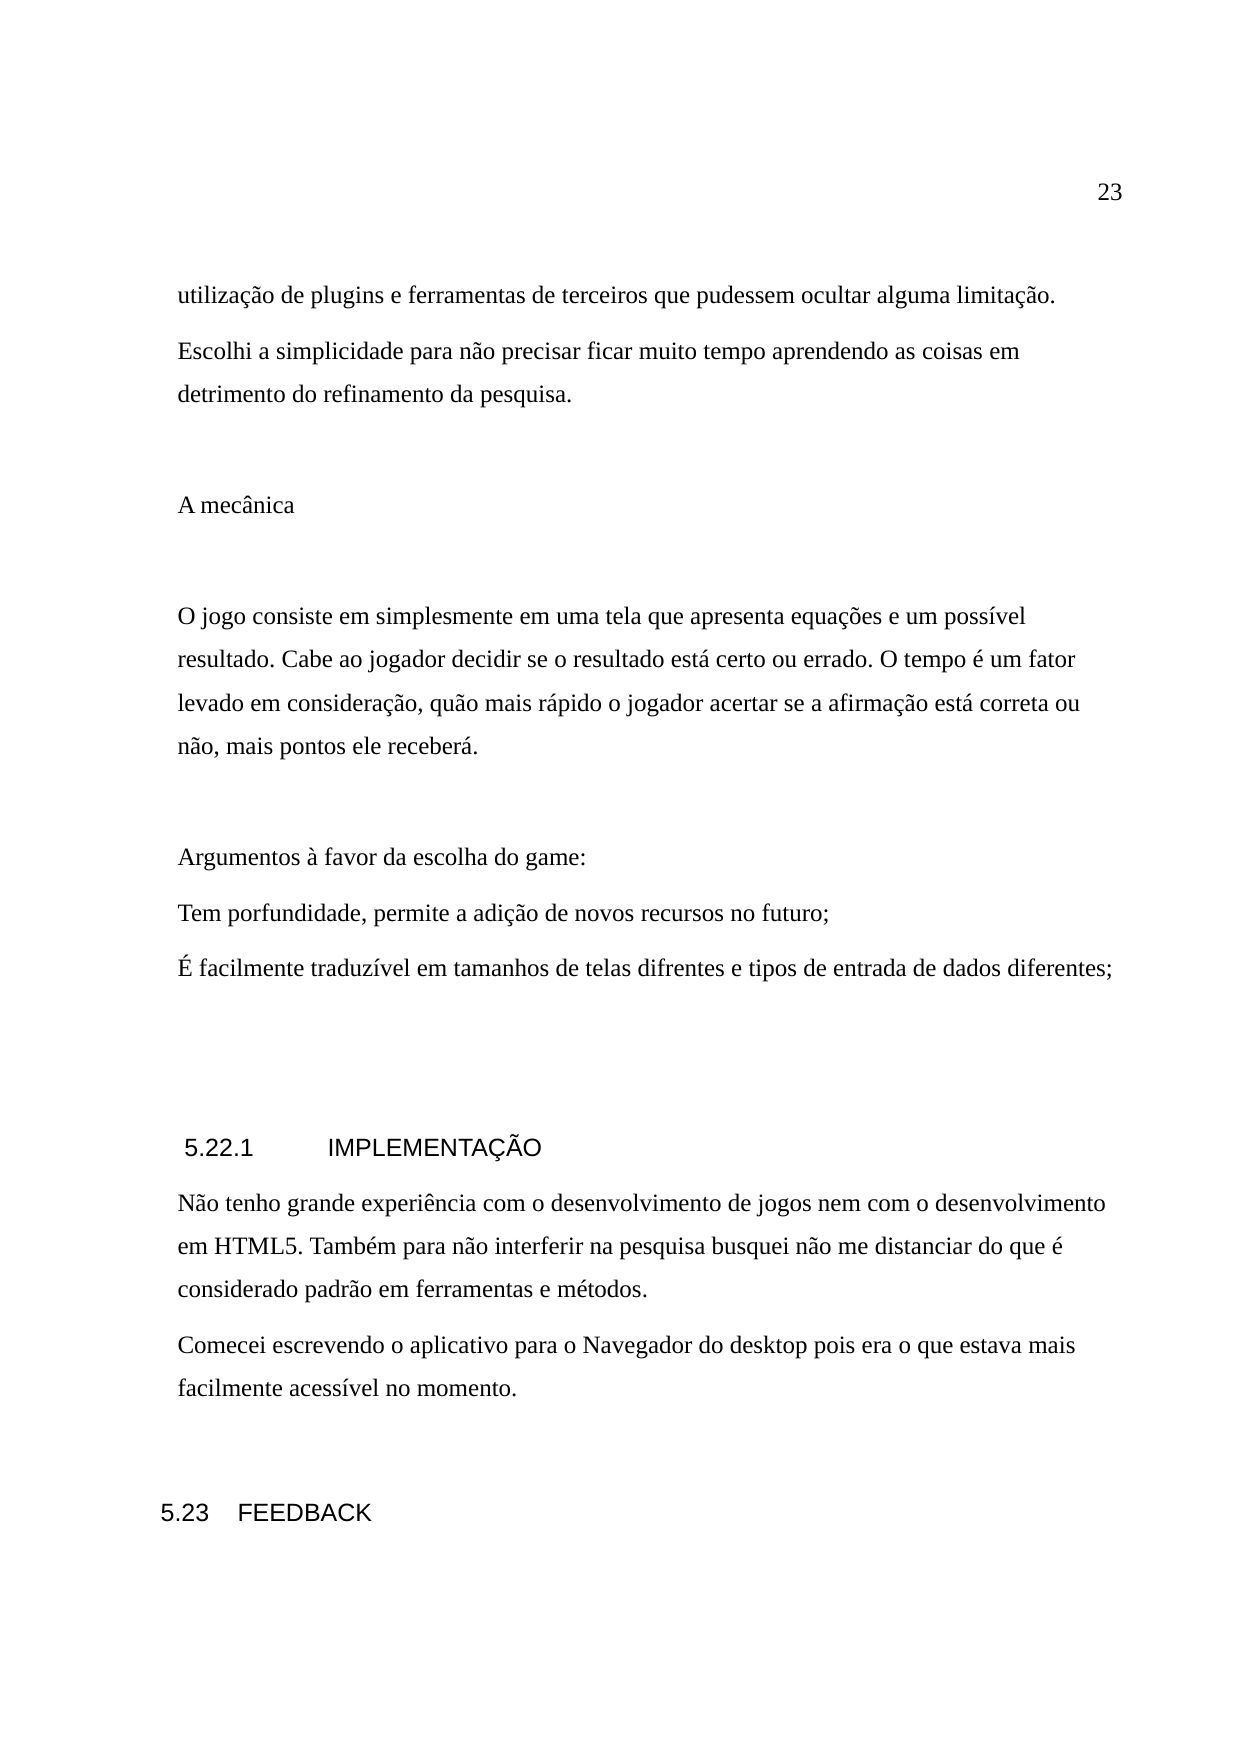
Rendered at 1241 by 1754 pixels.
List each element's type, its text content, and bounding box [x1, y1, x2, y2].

text Argumentos à favor da escolha do game: [177, 842, 1122, 871]
text Comecei escrevendo o aplicativo para o Navegador do desktop pois era o que estava mais facilmente acessível no momento. [177, 1330, 1122, 1402]
text utilização de plugins e ferramentas de terceiros que pudessem ocultar alguma limitação. [177, 280, 1122, 309]
subtitle IMPLEMENTAÇÃO [177, 1133, 1122, 1162]
text Não tenho grande experiência com o desenvolvimento de jogos nem com o desenvolvimento em HTML5. Também para não interferir na pesquisa busquei não me distanciar do que é considerado padrão em ferramentas e métodos. [177, 1188, 1122, 1303]
text É facilmente traduzível em tamanhos de telas difrentes e tipos de entrada de dados diferentes; [177, 953, 1122, 982]
subtitle FEEDBACK [153, 1498, 1122, 1526]
text Escolhi a simplicidade para não precisar ficar muito tempo aprendendo as coisas em detrimento do refinamento da pesquisa. [177, 336, 1122, 408]
text Tem porfundidade, permite a adição de novos recursos no futuro; [177, 898, 1122, 926]
text O jogo consiste em simplesmente em uma tela que apresenta equações e um possível resultado. Cabe ao jogador decidir se o resultado está certo ou errado. O tempo é um fator levado em consideração, quão mais rápido o jogador acertar se a afirmação está correta ou não, mais pontos ele receberá. [177, 601, 1122, 759]
text A mecânica [177, 490, 1122, 519]
